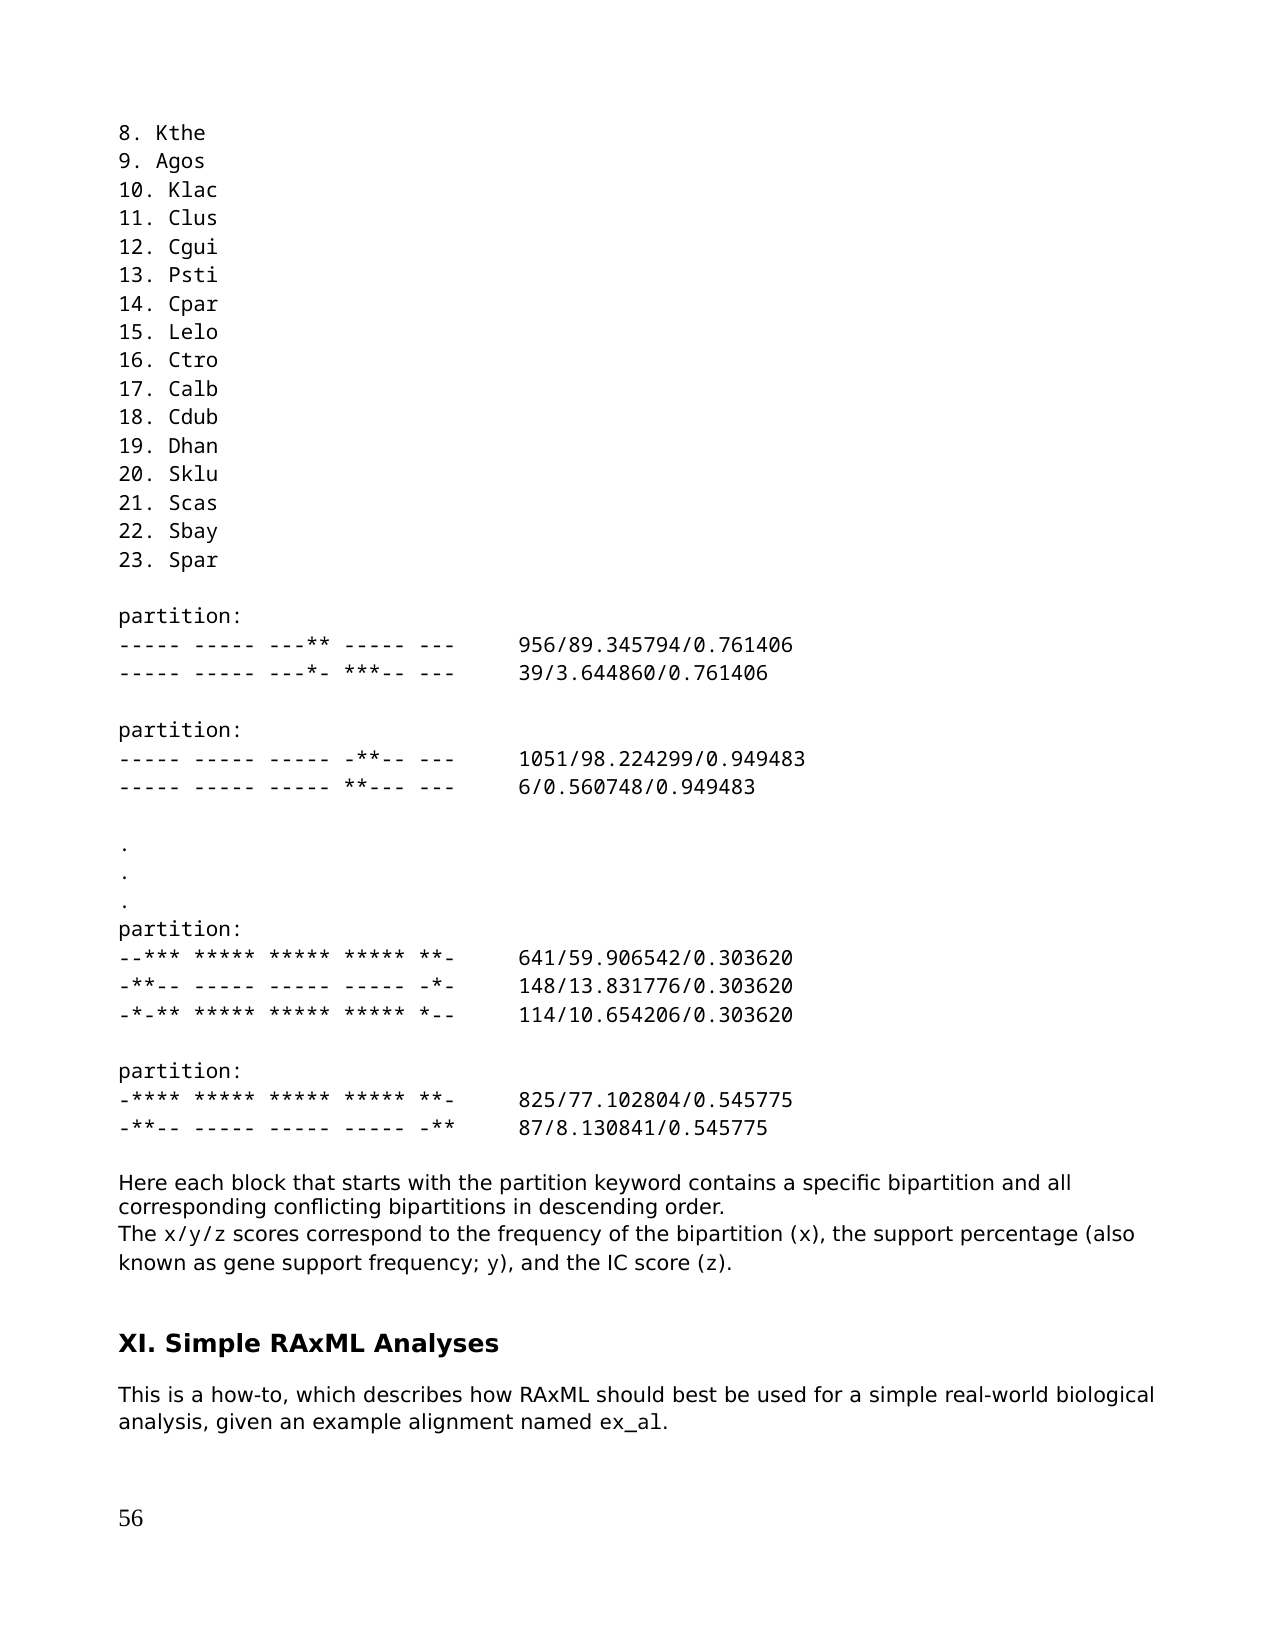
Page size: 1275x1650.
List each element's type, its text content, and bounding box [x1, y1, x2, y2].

text -**-- ----- ----- ----- -*- 148/13.831776/0.303620 [118, 971, 1157, 1000]
text 17. Calb [118, 374, 1157, 402]
text -*-** ***** ***** ***** *-- 114/10.654206/0.303620 [118, 1000, 1157, 1028]
text XI. Simple RAxML Analyses [118, 1329, 1157, 1359]
text ----- ----- ---** ----- --- 956/89.345794/0.761406 [118, 630, 1157, 658]
text partition: [118, 715, 1157, 744]
text --*** ***** ***** ***** **- 641/59.906542/0.303620 [118, 943, 1157, 971]
text . [118, 857, 1157, 886]
text partition: [118, 602, 1157, 630]
text 16. Ctro [118, 346, 1157, 374]
text 20. Sklu [118, 459, 1157, 488]
text 8. Kthe [118, 118, 1157, 147]
text 14. Cpar [118, 289, 1157, 317]
text 15. Lelo [118, 317, 1157, 346]
text -**** ***** ***** ***** **- 825/77.102804/0.545775 [118, 1085, 1157, 1113]
text 19. Dhan [118, 431, 1157, 459]
text 21. Scas [118, 488, 1157, 516]
text 22. Sbay [118, 516, 1157, 545]
text partition: [118, 1057, 1157, 1085]
text 23. Spar [118, 545, 1157, 573]
text 12. Cgui [118, 232, 1157, 260]
text ----- ----- ----- **--- --- 6/0.560748/0.949483 [118, 772, 1157, 801]
text 13. Psti [118, 260, 1157, 289]
text Here each block that starts with the partition keyword contains a specific bipartition and all corresponding conflicting bipartitions in descending order. [118, 1171, 1157, 1219]
text . [118, 886, 1157, 914]
text The x/y/z scores correspond to the frequency of the bipartition (x), the support percentage (also known as gene support frequency; y), and the IC score (z). [118, 1219, 1157, 1276]
text This is a how-to, which describes how RAxML should best be used for a simple real-world biological analysis, given an example alignment named ex_al. [118, 1383, 1157, 1436]
text partition: [118, 914, 1157, 943]
text 9. Agos [118, 147, 1157, 175]
text . [118, 829, 1157, 857]
text 10. Klac [118, 175, 1157, 203]
text ----- ----- ---*- ***-- --- 39/3.644860/0.761406 [118, 658, 1157, 687]
text -**-- ----- ----- ----- -** 87/8.130841/0.545775 [118, 1113, 1157, 1142]
text 11. Clus [118, 203, 1157, 232]
text 18. Cdub [118, 402, 1157, 431]
text ----- ----- ----- -**-- --- 1051/98.224299/0.949483 [118, 744, 1157, 772]
